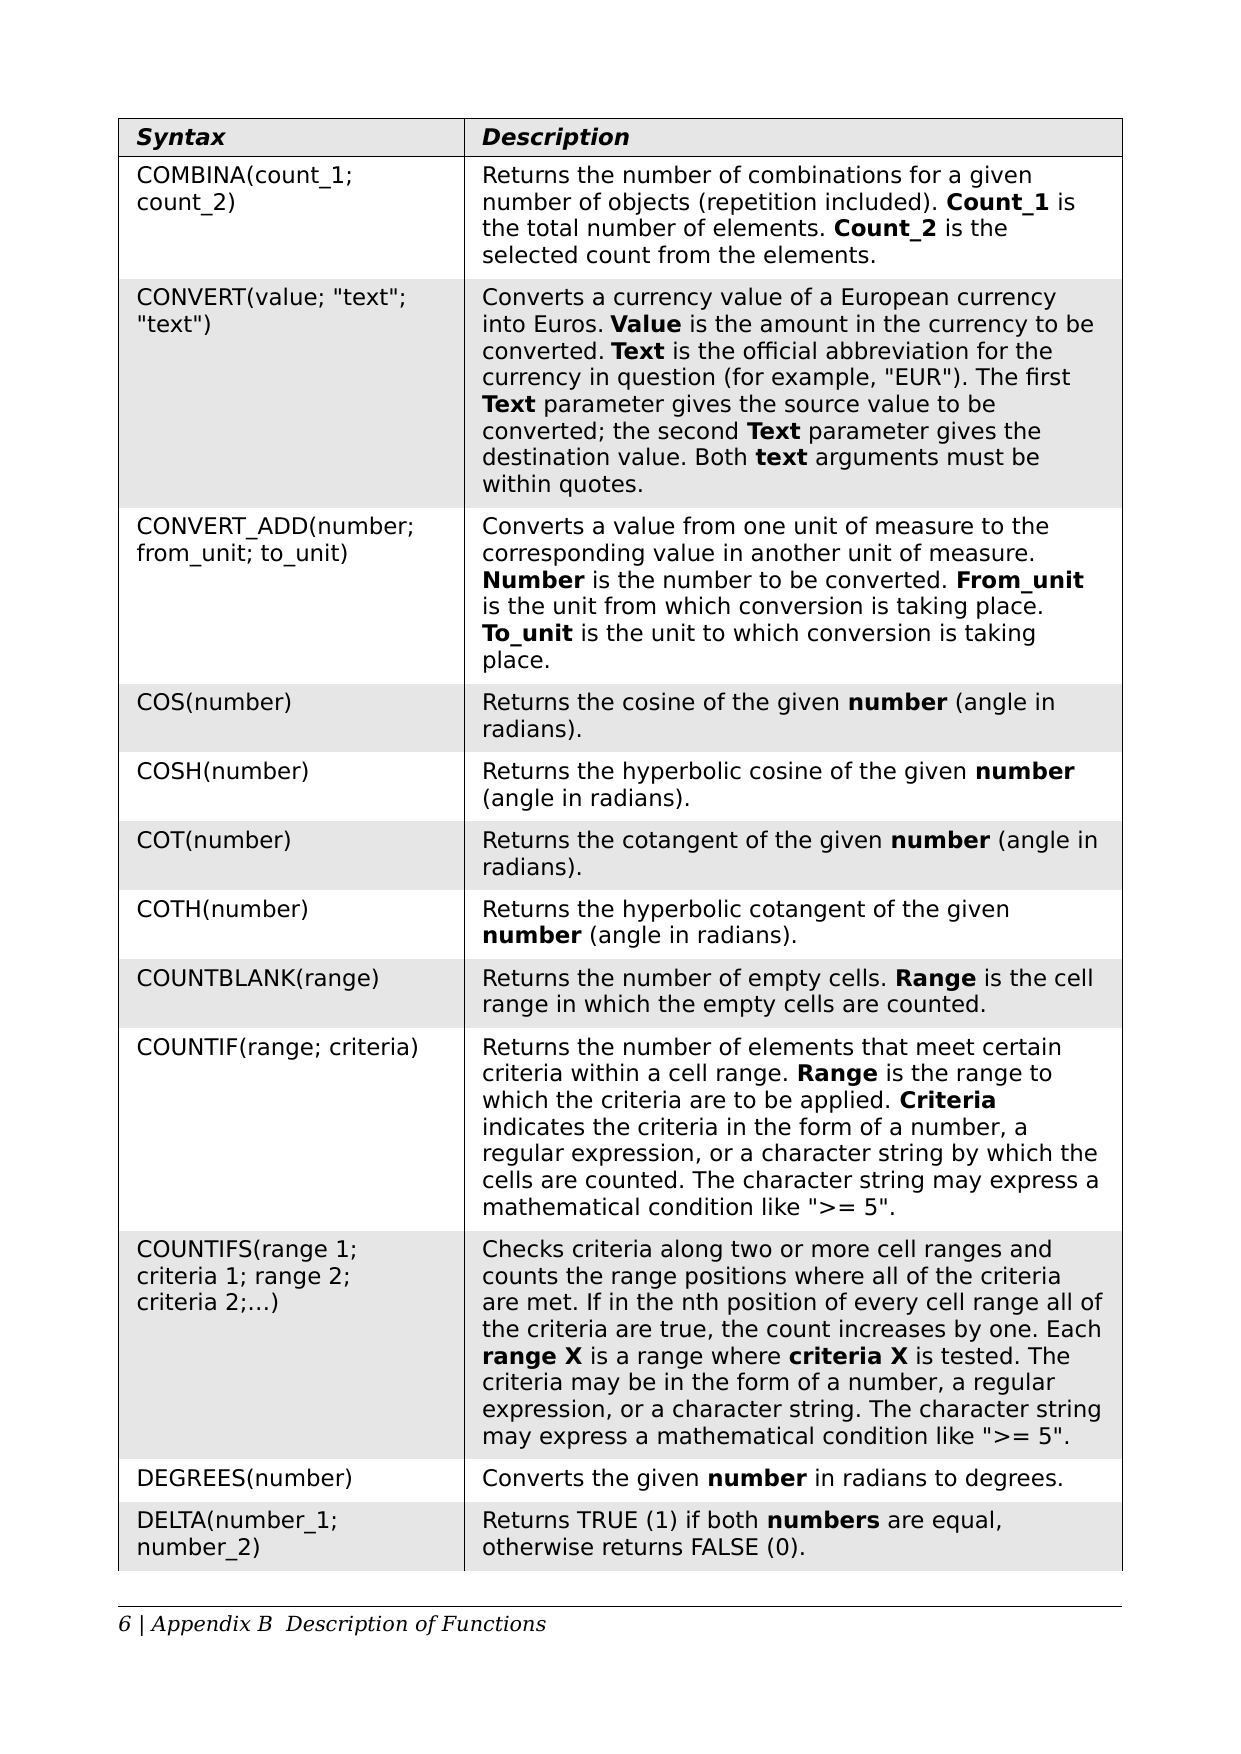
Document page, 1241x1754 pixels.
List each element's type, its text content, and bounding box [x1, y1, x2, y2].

table_cell CONVERT_ADD(number; from_unit; to_unit) [119, 508, 464, 683]
table_cell Checks criteria along two or more cell ranges and counts the range positions where all of the criteria are met. If in the nth position of every cell range all of the criteria are true, the count increases by one. Each range X is a range where criteria X is tested. The criteria may be in the form of a number, a regular expression, or a character string. The character string may express a mathematical condition like ">= 5". [465, 1231, 1122, 1459]
table_cell COMBINA(count_1; count_2) [119, 157, 464, 279]
table_cell Converts a currency value of a European currency into Euros. Value is the amount in the currency to be converted. Text is the official abbreviation for the currency in question (for example, "EUR"). The first Text parameter gives the source value to be converted; the second Text parameter gives the destination value. Both text arguments must be within quotes. [465, 279, 1122, 508]
table_cell Returns the cotangent of the given number (angle in radians). [465, 821, 1122, 890]
table_cell Returns the number of empty cells. Range is the cell range in which the empty cells are counted. [465, 959, 1122, 1028]
table_cell COUNTBLANK(range) [119, 959, 464, 1028]
table_cell Returns the hyperbolic cotangent of the given number (angle in radians). [465, 890, 1122, 959]
table_cell Returns the number of combinations for a given number of objects (repetition included). Count_1 is the total number of elements. Count_2 is the selected count from the elements. [465, 157, 1122, 279]
table_cell Returns the hyperbolic cosine of the given number (angle in radians). [465, 753, 1122, 821]
table_cell DELTA(number_1; number_2) [119, 1502, 464, 1571]
table_cell Returns the number of elements that meet certain criteria within a cell range. Range is the range to which the criteria are to be applied. Criteria indicates the criteria in the form of a number, a regular expression, or a character string by which the cells are counted. The character string may express a mathematical condition like ">= 5". [465, 1028, 1122, 1231]
table_cell Returns the cosine of the given number (angle in radians). [465, 684, 1122, 752]
table_cell Converts the given number in radians to degrees. [465, 1460, 1122, 1502]
table_header Syntax [119, 119, 464, 156]
table_cell Returns TRUE (1) if both numbers are equal, otherwise returns FALSE (0). [465, 1502, 1122, 1571]
table_cell CONVERT(value; "text"; "text") [119, 279, 464, 508]
table_cell COUNTIF(range; criteria) [119, 1028, 464, 1231]
table_cell DEGREES(number) [119, 1460, 464, 1502]
table_cell COS(number) [119, 684, 464, 752]
table_cell COTH(number) [119, 890, 464, 959]
table_cell COSH(number) [119, 753, 464, 821]
table_header Description [465, 119, 1122, 156]
table_cell COT(number) [119, 821, 464, 890]
table_cell COUNTIFS(range 1; criteria 1; range 2; criteria 2;…) [119, 1231, 464, 1459]
table_cell Converts a value from one unit of measure to the corresponding value in another unit of measure. Number is the number to be converted. From_unit is the unit from which conversion is taking place. To_unit is the unit to which conversion is taking place. [465, 508, 1122, 683]
